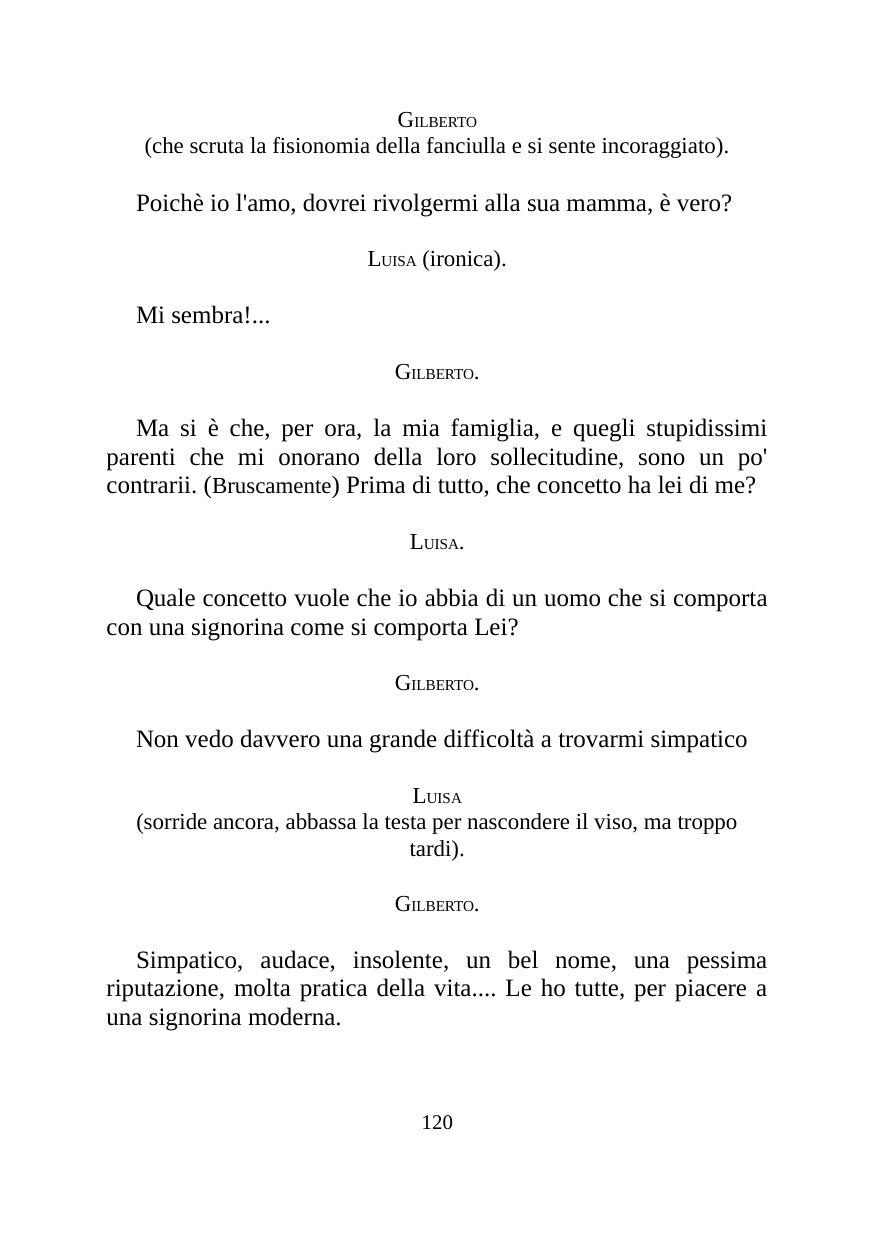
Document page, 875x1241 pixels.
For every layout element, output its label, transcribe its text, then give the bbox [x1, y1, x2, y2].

text Quale concetto vuole che io abbia di un uomo che si comporta con una signorina come si comporta Lei? [106, 583, 768, 641]
text (sorride ancora, abbassa la testa per nascondere il viso, ma troppo tardi). [106, 808, 768, 861]
text Ma si è che, per ora, la mia famiglia, e quegli stupidissimi parenti che mi onorano della loro sollecitudine, sono un po' contrarii. (Bruscamente) Prima di tutto, che concetto ha lei di me? [106, 413, 768, 499]
text Mi sembra!... [106, 300, 768, 329]
text Non vedo davvero una grande difficoltà a trovarmi simpatico [106, 724, 768, 753]
text Luisa (ironica). [106, 245, 768, 272]
text Simpatico, audace, insolente, un bel nome, una pessima riputazione, molta pratica della vita.... Le ho tutte, per piacere a una signorina moderna. [106, 945, 768, 1031]
text Gilberto. [106, 358, 768, 384]
text Luisa. [106, 528, 768, 554]
text Luisa [106, 782, 768, 808]
text Poichè io l'amo, dovrei rivolgermi alla sua mamma, è vero? [106, 188, 768, 216]
text Gilberto. [106, 669, 768, 696]
text (che scruta la fisionomia della fanciulla e si sente incoraggiato). [106, 133, 768, 159]
text Gilberto [106, 106, 768, 133]
text Gilberto. [106, 890, 768, 916]
